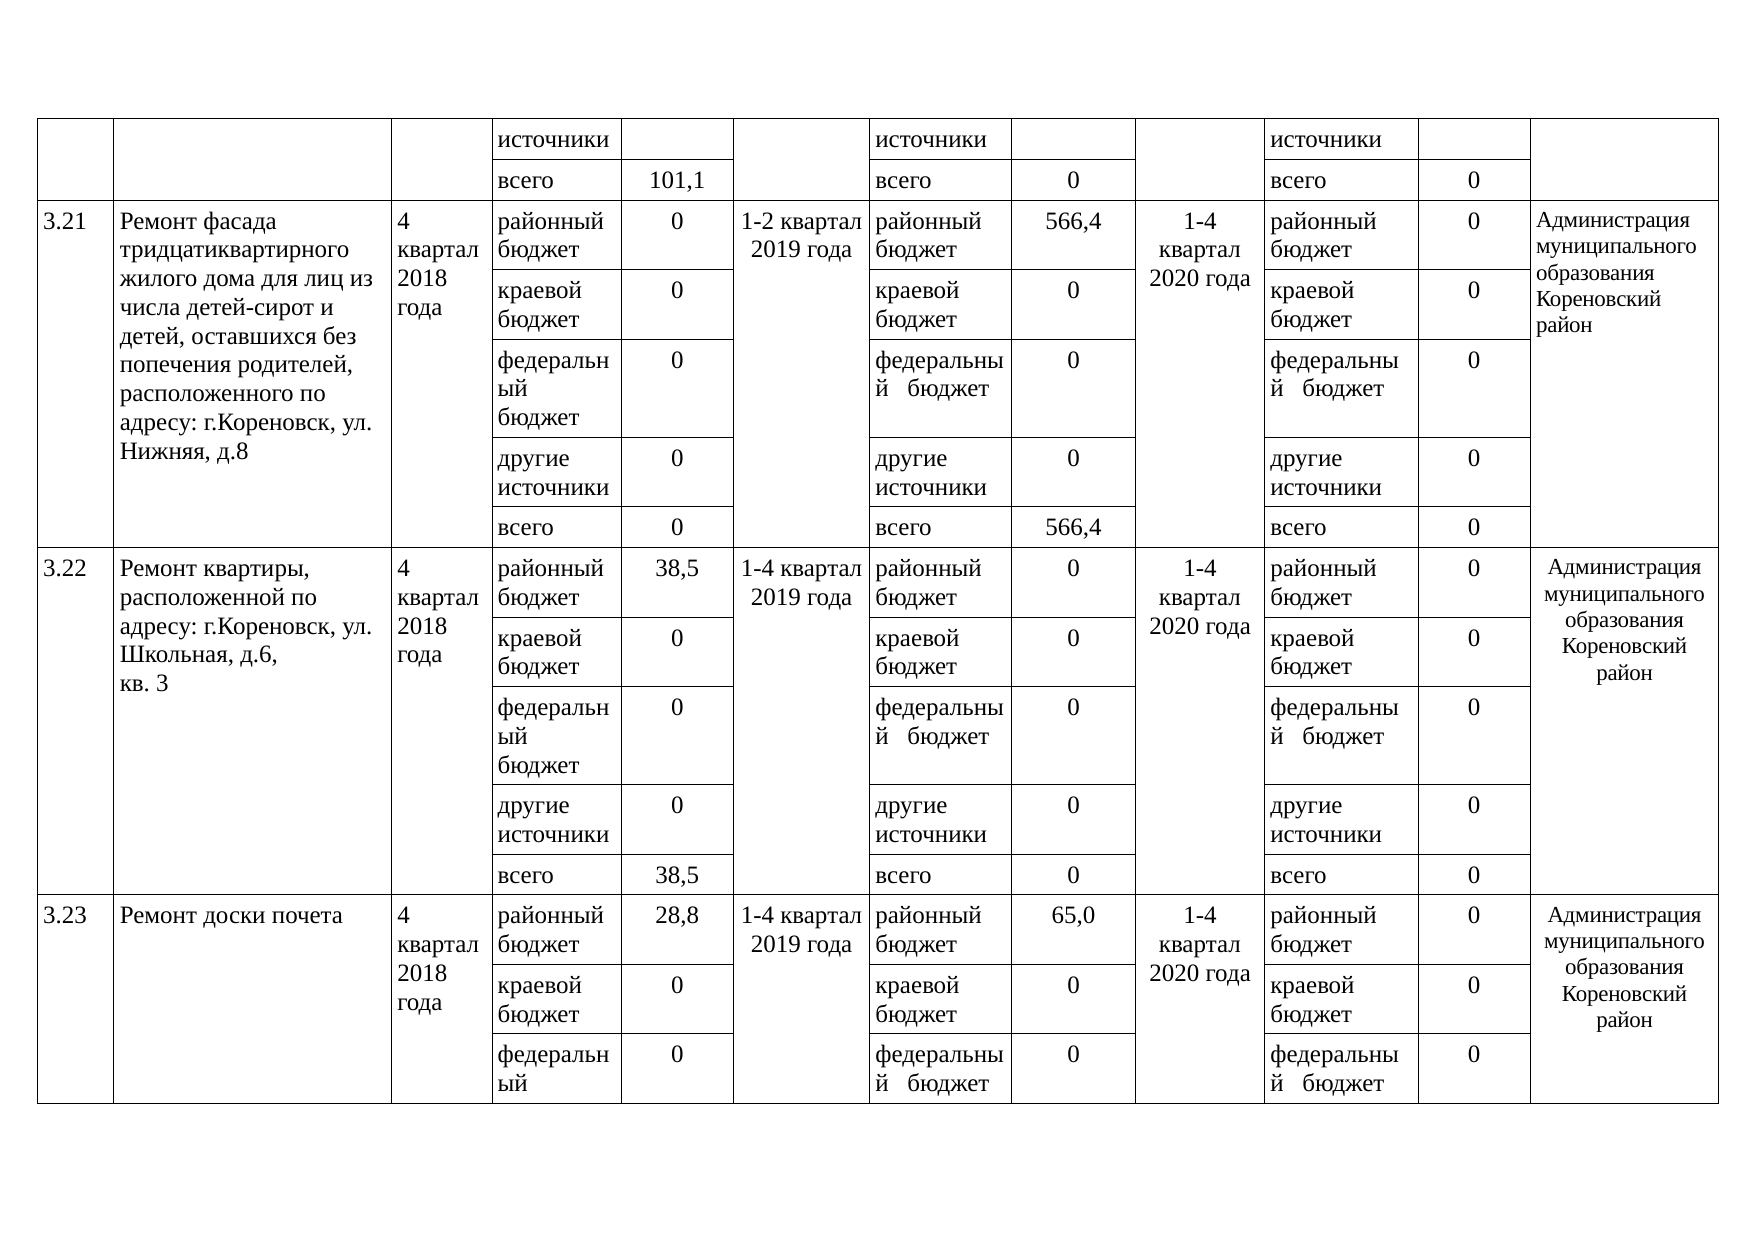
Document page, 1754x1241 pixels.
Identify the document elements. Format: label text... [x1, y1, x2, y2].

table_cell районный бюджет [493, 895, 621, 964]
table_cell [1136, 119, 1264, 199]
table_cell источники [493, 119, 621, 159]
table_cell всего [493, 855, 621, 894]
table_cell районный бюджет [870, 201, 1011, 269]
table_cell 0 [1419, 855, 1530, 894]
table_cell 0 [622, 687, 733, 784]
table_cell источники [870, 119, 1011, 159]
table_cell 4 квартал 2018 года [392, 895, 492, 1103]
table_cell 0 [1012, 965, 1135, 1033]
table_cell всего [493, 160, 621, 199]
table_cell 0 [1419, 618, 1530, 686]
table_cell районный бюджет [870, 895, 1011, 964]
table_cell всего [870, 507, 1011, 547]
table_cell Администрация муниципального образования Кореновский район [1531, 201, 1718, 547]
table_cell 0 [1419, 270, 1530, 338]
table_cell 1-4 квартал 2020 года [1136, 201, 1264, 547]
table_cell 566,4 [1012, 507, 1135, 547]
table_cell 0 [1419, 785, 1530, 854]
table_cell 566,4 [1012, 201, 1135, 269]
table_cell [1531, 119, 1718, 199]
table_cell 0 [622, 340, 733, 437]
table_cell всего [870, 160, 1011, 199]
table_cell 0 [622, 965, 733, 1033]
table_cell другие источники [493, 438, 621, 506]
table_cell краевой бюджет [1265, 270, 1418, 338]
table_cell 4 квартал 2018 года [392, 548, 492, 894]
table_cell 0 [1419, 340, 1530, 437]
table_cell федеральный [493, 1034, 621, 1103]
table_cell 0 [1012, 855, 1135, 894]
table_cell Администрация муниципального образования Кореновский район [1531, 548, 1718, 894]
table_cell 0 [622, 618, 733, 686]
table_cell краевой бюджет [493, 270, 621, 338]
table_cell районный бюджет [493, 201, 621, 269]
table_cell федеральный бюджет [870, 340, 1011, 437]
table_cell 3.21 [38, 201, 113, 547]
table_cell источники [1265, 119, 1418, 159]
table_cell 0 [1419, 687, 1530, 784]
table_cell всего [493, 507, 621, 547]
table_cell 1-4 квартал 2019 года [734, 548, 869, 894]
table_cell 0 [1419, 965, 1530, 1033]
table_cell 0 [1419, 895, 1530, 964]
table_cell 0 [622, 785, 733, 854]
table_cell 0 [622, 270, 733, 338]
table_cell 0 [1012, 785, 1135, 854]
table_cell краевой бюджет [870, 618, 1011, 686]
table_cell 0 [1419, 507, 1530, 547]
table_cell 0 [1419, 548, 1530, 616]
table_cell 4 квартал 2018 года [392, 201, 492, 547]
table_cell 1-4 квартал 2020 года [1136, 895, 1264, 1103]
table_cell 0 [1012, 548, 1135, 616]
table_cell районный бюджет [1265, 201, 1418, 269]
table_cell [622, 119, 733, 159]
table_cell краевой бюджет [1265, 618, 1418, 686]
table_cell Ремонт доски почета [114, 895, 391, 1103]
table_cell другие источники [1265, 438, 1418, 506]
table_cell 0 [622, 201, 733, 269]
table_cell федеральный бюджет [870, 1034, 1011, 1103]
table_cell 0 [1419, 438, 1530, 506]
table_cell федеральный бюджет [1265, 687, 1418, 784]
table_cell [1419, 119, 1530, 159]
table_cell 1-4 квартал 2020 года [1136, 548, 1264, 894]
table_cell другие источники [493, 785, 621, 854]
table_cell Администрация муниципального образования Кореновский район [1531, 895, 1718, 1103]
table_cell всего [1265, 855, 1418, 894]
table_cell 0 [1012, 618, 1135, 686]
table_cell районный бюджет [493, 548, 621, 616]
table_cell федеральный бюджет [493, 340, 621, 437]
table_cell 3.23 [38, 895, 113, 1103]
table_cell Ремонт квартиры, расположенной по адресу: г.Кореновск, ул. Школьная, д.6, кв. 3 [114, 548, 391, 894]
table_cell 0 [1419, 1034, 1530, 1103]
table_cell 0 [1012, 340, 1135, 437]
table_cell краевой бюджет [1265, 965, 1418, 1033]
table_cell федеральный бюджет [1265, 1034, 1418, 1103]
table_cell другие источники [1265, 785, 1418, 854]
table_cell районный бюджет [870, 548, 1011, 616]
table_cell районный бюджет [1265, 895, 1418, 964]
table_cell другие источники [870, 785, 1011, 854]
table_cell районный бюджет [1265, 548, 1418, 616]
table_cell [38, 119, 113, 199]
table_cell краевой бюджет [870, 270, 1011, 338]
table_cell 1-4 квартал 2019 года [734, 895, 869, 1103]
table_cell Ремонт фасада тридцатиквартирного жилого дома для лиц из числа детей-сирот и детей, оставшихся без попечения родителей, расположенного по адресу: г.Кореновск, ул. Нижняя, д.8 [114, 201, 391, 547]
table_cell [114, 119, 391, 199]
table_cell 0 [1012, 160, 1135, 199]
table_cell 0 [1012, 438, 1135, 506]
table_cell 0 [1012, 1034, 1135, 1103]
table_cell 0 [1012, 270, 1135, 338]
table_cell всего [1265, 160, 1418, 199]
table_cell краевой бюджет [493, 965, 621, 1033]
table_cell 28,8 [622, 895, 733, 964]
table_cell [1012, 119, 1135, 159]
table_cell 0 [622, 1034, 733, 1103]
table_cell федеральный бюджет [870, 687, 1011, 784]
table_cell 0 [622, 507, 733, 547]
table_cell другие источники [870, 438, 1011, 506]
table_cell 0 [622, 438, 733, 506]
table_cell 0 [1012, 687, 1135, 784]
table_cell краевой бюджет [870, 965, 1011, 1033]
table_cell [392, 119, 492, 199]
table_cell 3.22 [38, 548, 113, 894]
table_cell всего [870, 855, 1011, 894]
table_cell всего [1265, 507, 1418, 547]
table_cell краевой бюджет [493, 618, 621, 686]
table_cell 38,5 [622, 548, 733, 616]
table_cell федеральный бюджет [493, 687, 621, 784]
table_cell 1-2 квартал 2019 года [734, 201, 869, 547]
table_cell 38,5 [622, 855, 733, 894]
table_cell 0 [1419, 160, 1530, 199]
table_cell 65,0 [1012, 895, 1135, 964]
table_cell 0 [1419, 201, 1530, 269]
table_cell федеральный бюджет [1265, 340, 1418, 437]
table_cell 101,1 [622, 160, 733, 199]
table_cell [734, 119, 869, 199]
